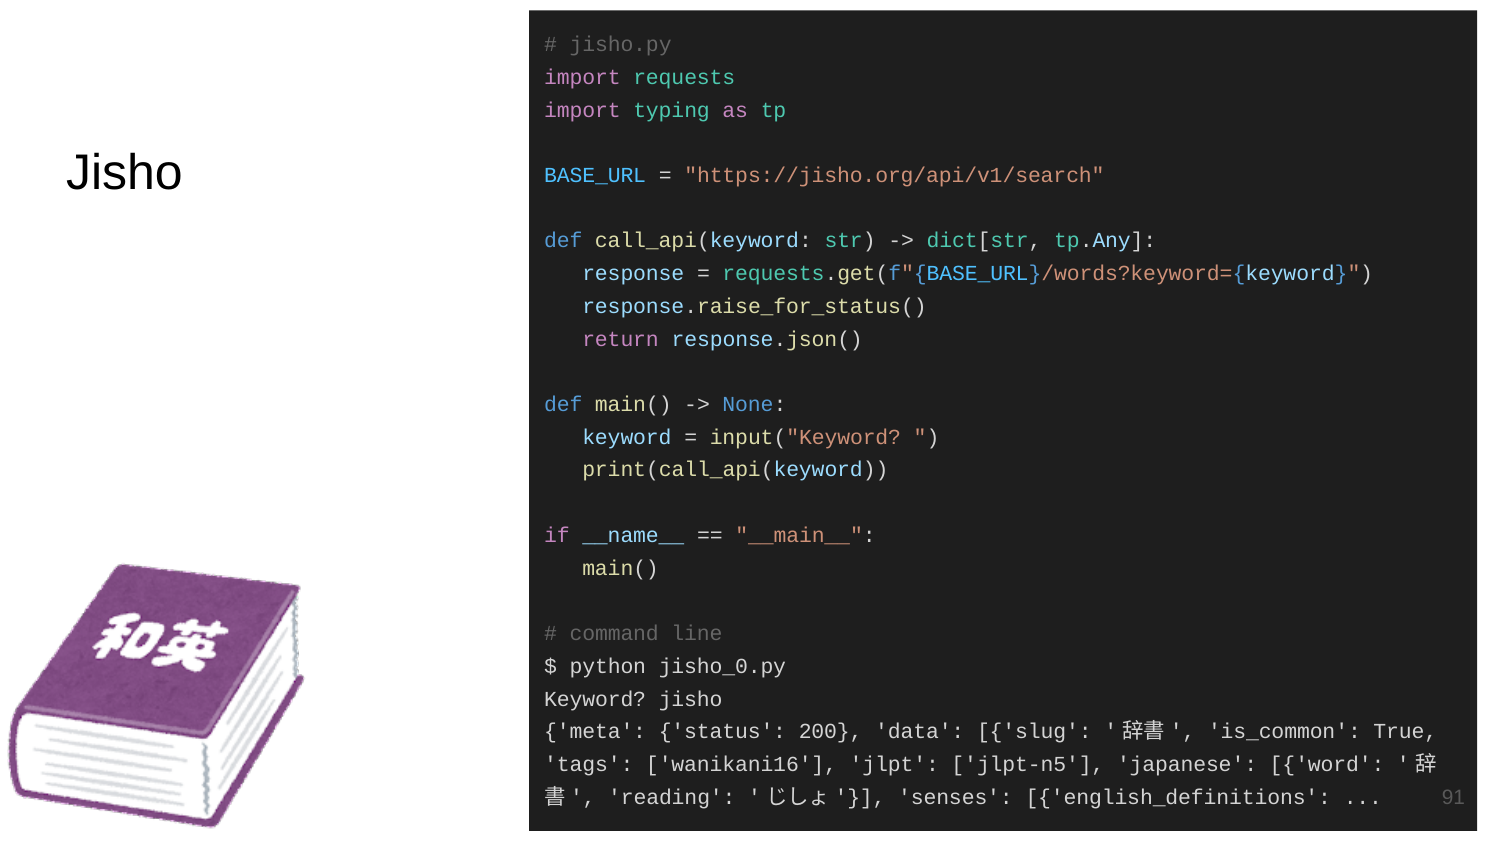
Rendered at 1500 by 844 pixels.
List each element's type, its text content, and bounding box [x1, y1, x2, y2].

title Jisho [51, 91, 512, 216]
list # jisho.py import requests import typing as tp BASE_URL = "https://jisho.org/api/v1/search" def call_api(keyword: str) -> dict[str, tp.Any]: response = requests.get(f"{BASE_URL}/words?keyword={keyword}") response.raise_for_status() return response.json() def main() -> None: keyword = input("Keyword? ") print(call_api(keyword)) if __name__ == "__main__": main() # command line $ python jisho_0.py Keyword? jisho {'meta': {'status': 200}, 'data': [{'slug': '辞書', 'is_common': True, 'tags': ['wanikani16'], 'jlpt': ['jlpt-n5'], 'japanese': [{'word': '辞書', 'reading': 'じしょ'}], 'senses': [{'english_definitions': ... [529, 10, 1478, 831]
picture [0, 543, 313, 844]
slide_number [1389, 764, 1480, 830]
